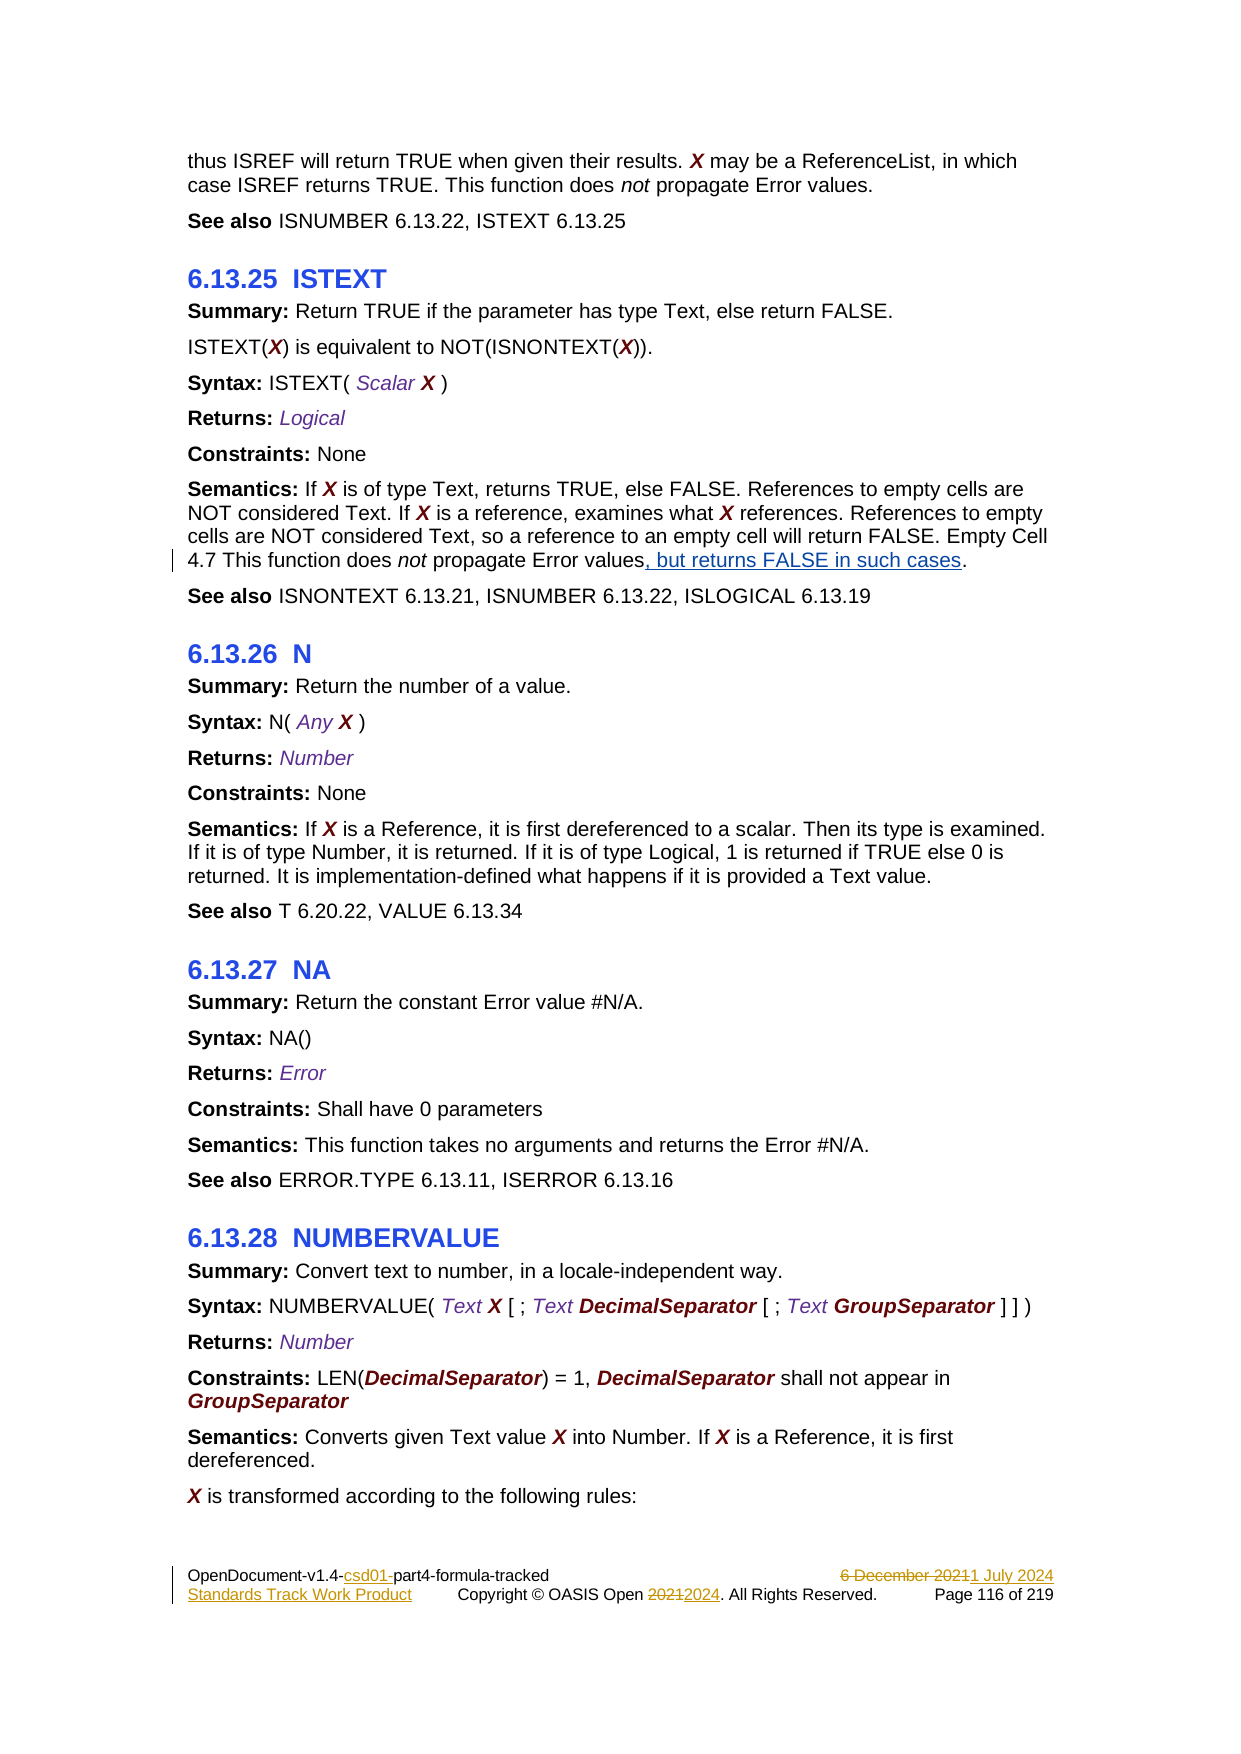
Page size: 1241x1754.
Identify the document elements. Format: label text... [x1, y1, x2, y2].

text Summary: Return TRUE if the parameter has type Text, else return FALSE. [187, 300, 1053, 323]
text Syntax: ISTEXT( Scalar X ) [187, 371, 1053, 394]
text Semantics: If X is a Reference, it is first dereferenced to a scalar. Then its type is examined. If it is of type Number, it is returned. If it is of type Logical, 1 is returned if TRUE else 0 is returned. It is implementation-defined what happens if it is provided a Text value. [187, 817, 1053, 888]
text Summary: Return the number of a value. [187, 675, 1053, 698]
text Constraints: None [187, 442, 1053, 466]
text See also ISNONTEXT 6.13.21, ISNUMBER 6.13.22, ISLOGICAL 6.13.19 [187, 584, 1053, 608]
subtitle ISTEXT [187, 264, 1053, 294]
text Syntax: N( Any X ) [187, 710, 1053, 734]
text Syntax: NA() [187, 1026, 1053, 1050]
text Semantics: Converts given Text value X into Number. If X is a Reference, it is first dereferenced. [187, 1425, 1053, 1472]
text Constraints: None [187, 782, 1053, 805]
text Returns: Logical [187, 407, 1053, 430]
text See also T 6.20.22, VALUE 6.13.34 [187, 900, 1053, 923]
text X is transformed according to the following rules: [187, 1484, 1053, 1508]
subtitle N [187, 639, 1053, 669]
text Returns: Number [187, 746, 1053, 769]
subtitle NUMBERVALUE [187, 1223, 1053, 1253]
text Summary: Return the constant Error value #N/A. [187, 991, 1053, 1014]
text thus ISREF will return TRUE when given their results. X may be a ReferenceList, in which case ISREF returns TRUE. This function does not propagate Error values. [187, 150, 1053, 197]
text Constraints: LEN(DecimalSeparator) = 1, DecimalSeparator shall not appear in GroupSeparator [187, 1366, 1053, 1413]
text Semantics: This function takes no arguments and returns the Error #N/A. [187, 1133, 1053, 1157]
text Constraints: Shall have 0 parameters [187, 1097, 1053, 1121]
text Semantics: If X is of type Text, returns TRUE, else FALSE. References to empty cells are NOT considered Text. If X is a reference, examines what X references. References to empty cells are NOT considered Text, so a reference to an empty cell will return FALSE. Empty Cell 4.7 This function does not propagate Error values, but returns FALSE in such cases. [187, 478, 1053, 572]
text Syntax: NUMBERVALUE( Text X [ ; Text DecimalSeparator [ ; Text GroupSeparator ] ] ) [187, 1295, 1053, 1318]
subtitle NA [187, 954, 1053, 984]
text Returns: Error [187, 1062, 1053, 1085]
text See also ERROR.TYPE 6.13.11, ISERROR 6.13.16 [187, 1169, 1053, 1192]
text See also ISNUMBER 6.13.22, ISTEXT 6.13.25 [187, 209, 1053, 233]
text Summary: Convert text to number, in a locale-independent way. [187, 1259, 1053, 1283]
text Returns: Number [187, 1331, 1053, 1354]
text ISTEXT(X) is equivalent to NOT(ISNONTEXT(X)). [187, 335, 1053, 359]
